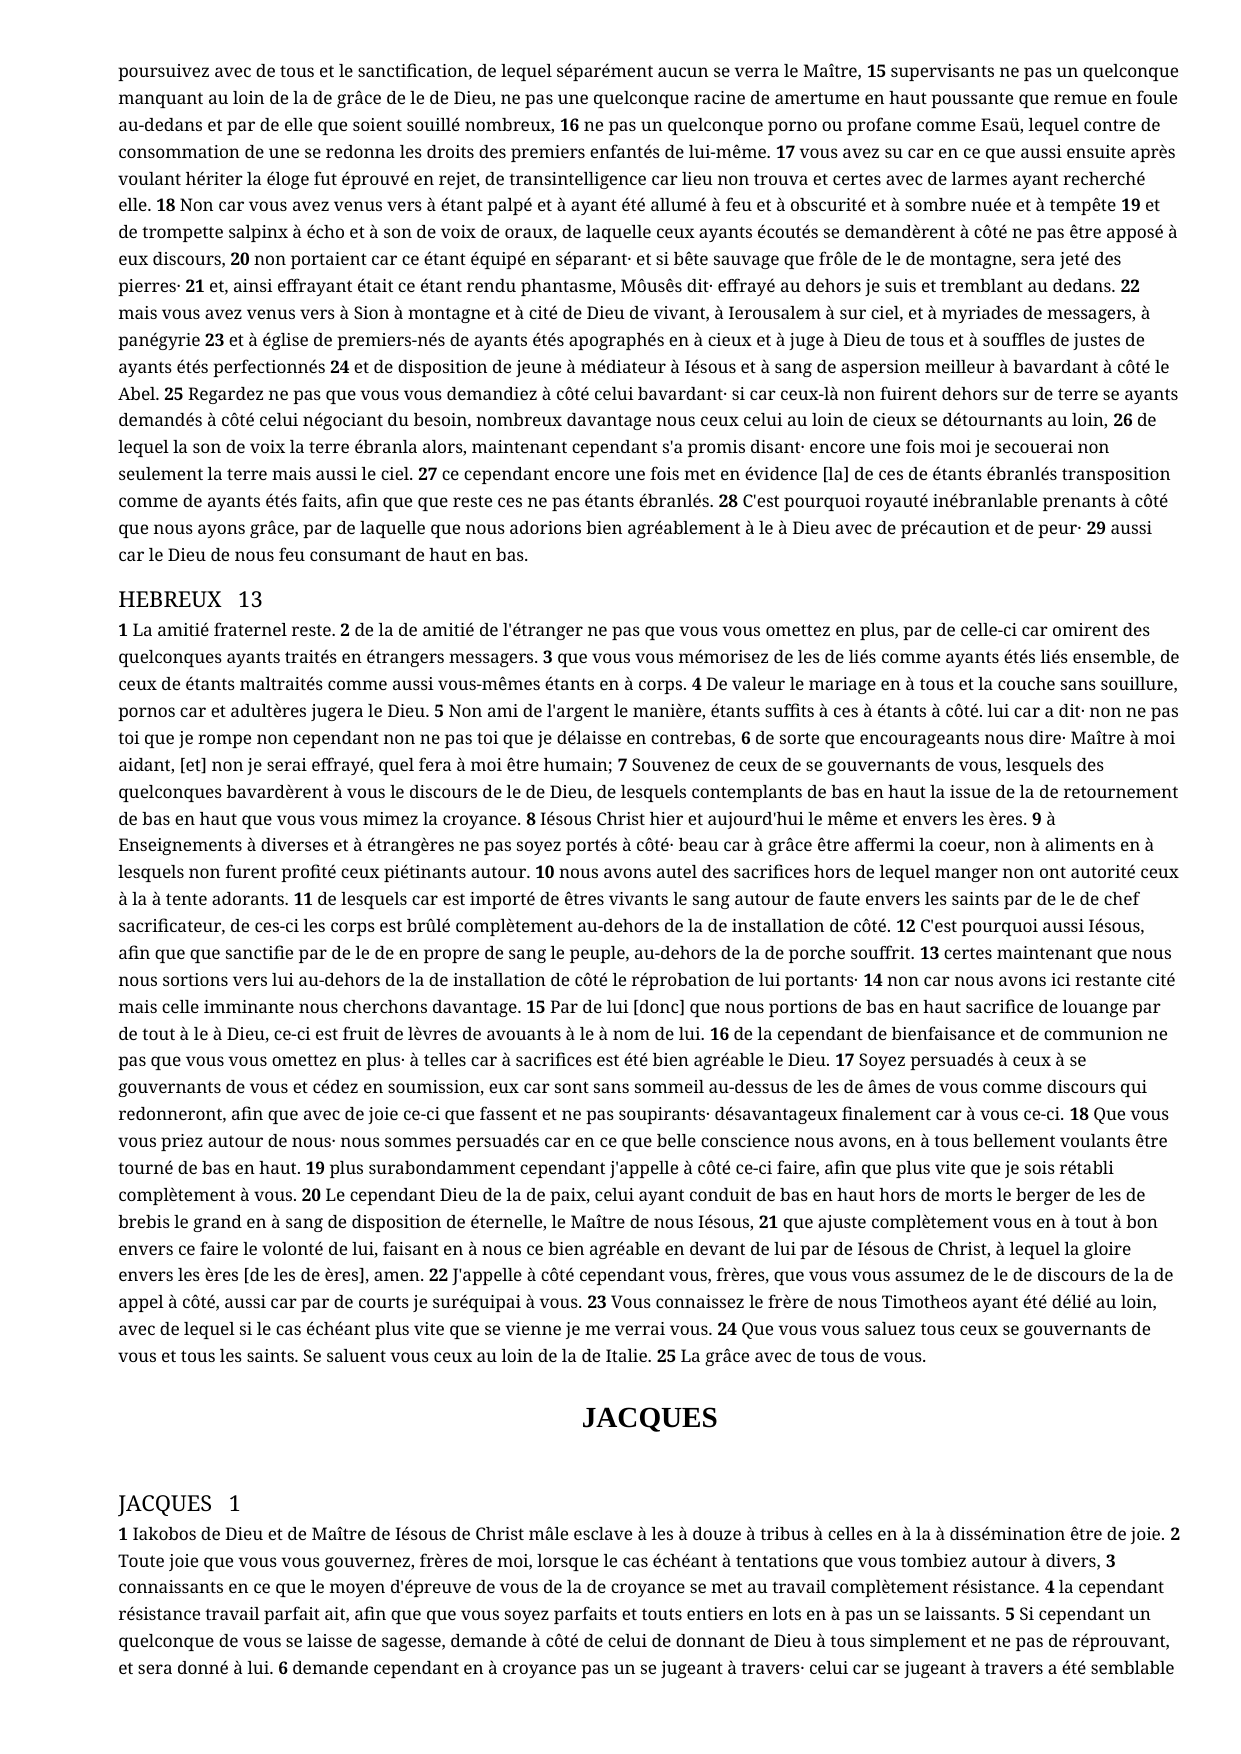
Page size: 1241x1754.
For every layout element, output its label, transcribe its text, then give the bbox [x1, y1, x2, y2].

text poursuivez avec de tous et le sanctification, de lequel séparément aucun se verra le Maître, 15 supervisants ne pas un quelconque manquant au loin de la de grâce de le de Dieu, ne pas une quelconque racine de amertume en haut poussante que remue en foule au-dedans et par de elle que soient souillé nombreux, 16 ne pas un quelconque porno ou profane comme Esaü, lequel contre de consommation de une se redonna les droits des premiers enfantés de lui-même. 17 vous avez su car en ce que aussi ensuite après voulant hériter la éloge fut éprouvé en rejet, de transintelligence car lieu non trouva et certes avec de larmes ayant recherché elle. 18 Non car vous avez venus vers à étant palpé et à ayant été allumé à feu et à obscurité et à sombre nuée et à tempête 19 et de trompette salpinx à écho et à son de voix de oraux, de laquelle ceux ayants écoutés se demandèrent à côté ne pas être apposé à eux discours, 20 non portaient car ce étant équipé en séparant· et si bête sauvage que frôle de le de montagne, sera jeté des pierres· 21 et, ainsi effrayant était ce étant rendu phantasme, Môusês dit· effrayé au dehors je suis et tremblant au dedans. 22 mais vous avez venus vers à Sion à montagne et à cité de Dieu de vivant, à Ierousalem à sur ciel, et à myriades de messagers, à panégyrie 23 et à église de premiers-nés de ayants étés apographés en à cieux et à juge à Dieu de tous et à souffles de justes de ayants étés perfectionnés 24 et de disposition de jeune à médiateur à Iésous et à sang de aspersion meilleur à bavardant à côté le Abel. 25 Regardez ne pas que vous vous demandiez à côté celui bavardant· si car ceux-là non fuirent dehors sur de terre se ayants demandés à côté celui négociant du besoin, nombreux davantage nous ceux celui au loin de cieux se détournants au loin, 26 de lequel la son de voix la terre ébranla alors, maintenant cependant s'a promis disant· encore une fois moi je secouerai non seulement la terre mais aussi le ciel. 27 ce cependant encore une fois met en évidence [la] de ces de étants ébranlés transposition comme de ayants étés faits, afin que que reste ces ne pas étants ébranlés. 28 C'est pourquoi royauté inébranlable prenants à côté que nous ayons grâce, par de laquelle que nous adorions bien agréablement à le à Dieu avec de précaution et de peur· 29 aussi car le Dieu de nous feu consumant de haut en bas. [118, 59, 1181, 566]
text HEBREUX 13 [118, 584, 1181, 614]
text JACQUES 1 [118, 1488, 1181, 1517]
text 1 La amitié fraternel reste. 2 de la de amitié de l'étranger ne pas que vous vous omettez en plus, par de celle-ci car omirent des quelconques ayants traités en étrangers messagers. 3 que vous vous mémorisez de les de liés comme ayants étés liés ensemble, de ceux de étants maltraités comme aussi vous-mêmes étants en à corps. 4 De valeur le mariage en à tous et la couche sans souillure, pornos car et adultères jugera le Dieu. 5 Non ami de l'argent le manière, étants suffits à ces à étants à côté. lui car a dit· non ne pas toi que je rompe non cependant non ne pas toi que je délaisse en contrebas, 6 de sorte que encourageants nous dire· Maître à moi aidant, [et] non je serai effrayé, quel fera à moi être humain; 7 Souvenez de ceux de se gouvernants de vous, lesquels des quelconques bavardèrent à vous le discours de le de Dieu, de lesquels contemplants de bas en haut la issue de la de retournement de bas en haut que vous vous mimez la croyance. 8 Iésous Christ hier et aujourd'hui le même et envers les ères. 9 à Enseignements à diverses et à étrangères ne pas soyez portés à côté· beau car à grâce être affermi la coeur, non à aliments en à lesquels non furent profité ceux piétinants autour. 10 nous avons autel des sacrifices hors de lequel manger non ont autorité ceux à la à tente adorants. 11 de lesquels car est importé de êtres vivants le sang autour de faute envers les saints par de le de chef sacrificateur, de ces-ci les corps est brûlé complètement au-dehors de la de installation de côté. 12 C'est pourquoi aussi Iésous, afin que que sanctifie par de le de en propre de sang le peuple, au-dehors de la de porche souffrit. 13 certes maintenant que nous nous sortions vers lui au-dehors de la de installation de côté le réprobation de lui portants· 14 non car nous avons ici restante cité mais celle imminante nous cherchons davantage. 15 Par de lui [donc] que nous portions de bas en haut sacrifice de louange par de tout à le à Dieu, ce-ci est fruit de lèvres de avouants à le à nom de lui. 16 de la cependant de bienfaisance et de communion ne pas que vous vous omettez en plus· à telles car à sacrifices est été bien agréable le Dieu. 17 Soyez persuadés à ceux à se gouvernants de vous et cédez en soumission, eux car sont sans sommeil au-dessus de les de âmes de vous comme discours qui redonneront, afin que avec de joie ce-ci que fassent et ne pas soupirants· désavantageux finalement car à vous ce-ci. 18 Que vous vous priez autour de nous· nous sommes persuadés car en ce que belle conscience nous avons, en à tous bellement voulants être tourné de bas en haut. 19 plus surabondamment cependant j'appelle à côté ce-ci faire, afin que plus vite que je sois rétabli complètement à vous. 20 Le cependant Dieu de la de paix, celui ayant conduit de bas en haut hors de morts le berger de les de brebis le grand en à sang de disposition de éternelle, le Maître de nous Iésous, 21 que ajuste complètement vous en à tout à bon envers ce faire le volonté de lui, faisant en à nous ce bien agréable en devant de lui par de Iésous de Christ, à lequel la gloire envers les ères [de les de ères], amen. 22 J'appelle à côté cependant vous, frères, que vous vous assumez de le de discours de la de appel à côté, aussi car par de courts je suréquipai à vous. 23 Vous connaissez le frère de nous Timotheos ayant été délié au loin, avec de lequel si le cas échéant plus vite que se vienne je me verrai vous. 24 Que vous vous saluez tous ceux se gouvernants de vous et tous les saints. Se saluent vous ceux au loin de la de Italie. 25 La grâce avec de tous de vous. [118, 618, 1181, 1367]
text 1 Iakobos de Dieu et de Maître de Iésous de Christ mâle esclave à les à douze à tribus à celles en à la à dissémination être de joie. 2 Toute joie que vous vous gouvernez, frères de moi, lorsque le cas échéant à tentations que vous tombiez autour à divers, 3 connaissants en ce que le moyen d'épreuve de vous de la de croyance se met au travail complètement résistance. 4 la cependant résistance travail parfait ait, afin que que vous soyez parfaits et touts entiers en lots en à pas un se laissants. 5 Si cependant un quelconque de vous se laisse de sagesse, demande à côté de celui de donnant de Dieu à tous simplement et ne pas de réprouvant, et sera donné à lui. 6 demande cependant en à croyance pas un se jugeant à travers· celui car se jugeant à travers a été semblable [118, 1522, 1181, 1679]
subtitle JACQUES [118, 1400, 1181, 1434]
